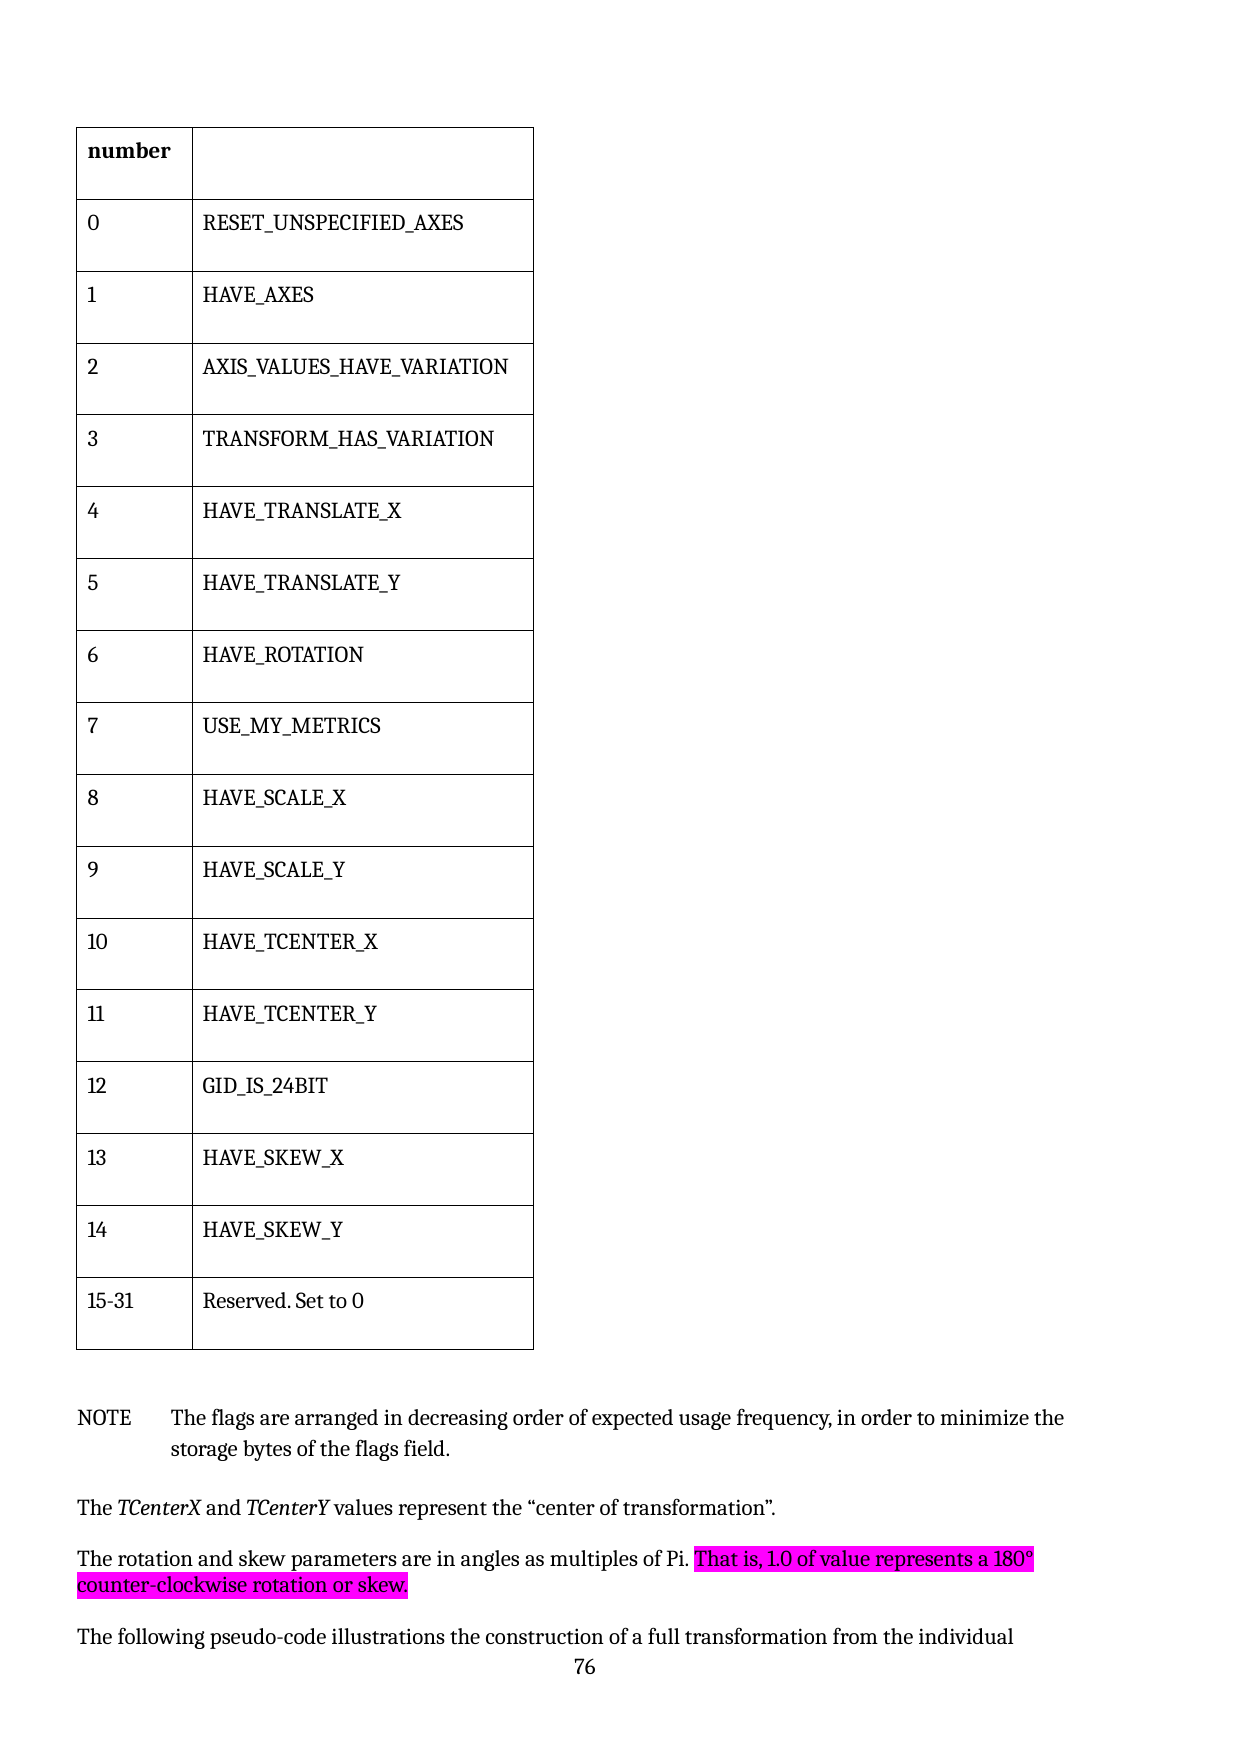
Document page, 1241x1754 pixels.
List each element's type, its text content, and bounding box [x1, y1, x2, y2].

table_cell 0 [77, 200, 192, 271]
table_cell 6 [77, 631, 192, 702]
table_cell 7 [77, 703, 192, 774]
table_cell HAVE_TCENTER_Y [193, 990, 533, 1061]
table_cell HAVE_ROTATION [193, 631, 533, 702]
table_header number [77, 128, 192, 199]
table_cell USE_MY_METRICS [193, 703, 533, 774]
table_cell HAVE_AXES [193, 272, 533, 342]
table_cell GID_IS_24BIT [193, 1062, 533, 1133]
table_cell 15-31 [77, 1278, 192, 1349]
table_cell 9 [77, 847, 192, 917]
text NOTE The flags are arranged in decreasing order of expected usage frequency, in order to minimize the storage bytes of the flags field. [77, 1405, 1093, 1462]
table_cell 10 [77, 919, 192, 989]
text The TCenterX and TCenterY values represent the “center of transformation”. [77, 1495, 1093, 1521]
table_cell Reserved. Set to 0 [193, 1278, 533, 1349]
table_cell HAVE_SCALE_Y [193, 847, 533, 917]
text The rotation and skew parameters are in angles as multiples of Pi. That is, 1.0 of value represents a 180° counter-clockwise rotation or skew. [77, 1546, 1093, 1599]
table_cell HAVE_SKEW_Y [193, 1206, 533, 1277]
table_cell 1 [77, 272, 192, 342]
table_cell HAVE_SCALE_X [193, 775, 533, 846]
table_cell 5 [77, 559, 192, 630]
table_cell 4 [77, 487, 192, 558]
table_cell HAVE_SKEW_X [193, 1134, 533, 1205]
table_cell 13 [77, 1134, 192, 1205]
table_cell 14 [77, 1206, 192, 1277]
table_cell HAVE_TCENTER_X [193, 919, 533, 989]
table_cell 3 [77, 415, 192, 486]
table_cell AXIS_VALUES_HAVE_VARIATION [193, 344, 533, 414]
table_cell 11 [77, 990, 192, 1061]
table_cell 2 [77, 344, 192, 414]
table_cell RESET_UNSPECIFIED_AXES [193, 200, 533, 271]
table_cell 8 [77, 775, 192, 846]
table_cell 12 [77, 1062, 192, 1133]
table_cell HAVE_TRANSLATE_Y [193, 559, 533, 630]
table_header [193, 128, 533, 199]
table_cell TRANSFORM_HAS_VARIATION [193, 415, 533, 486]
table_cell HAVE_TRANSLATE_X [193, 487, 533, 558]
text The following pseudo-code illustrations the construction of a full transformation from the individual [77, 1623, 1093, 1650]
